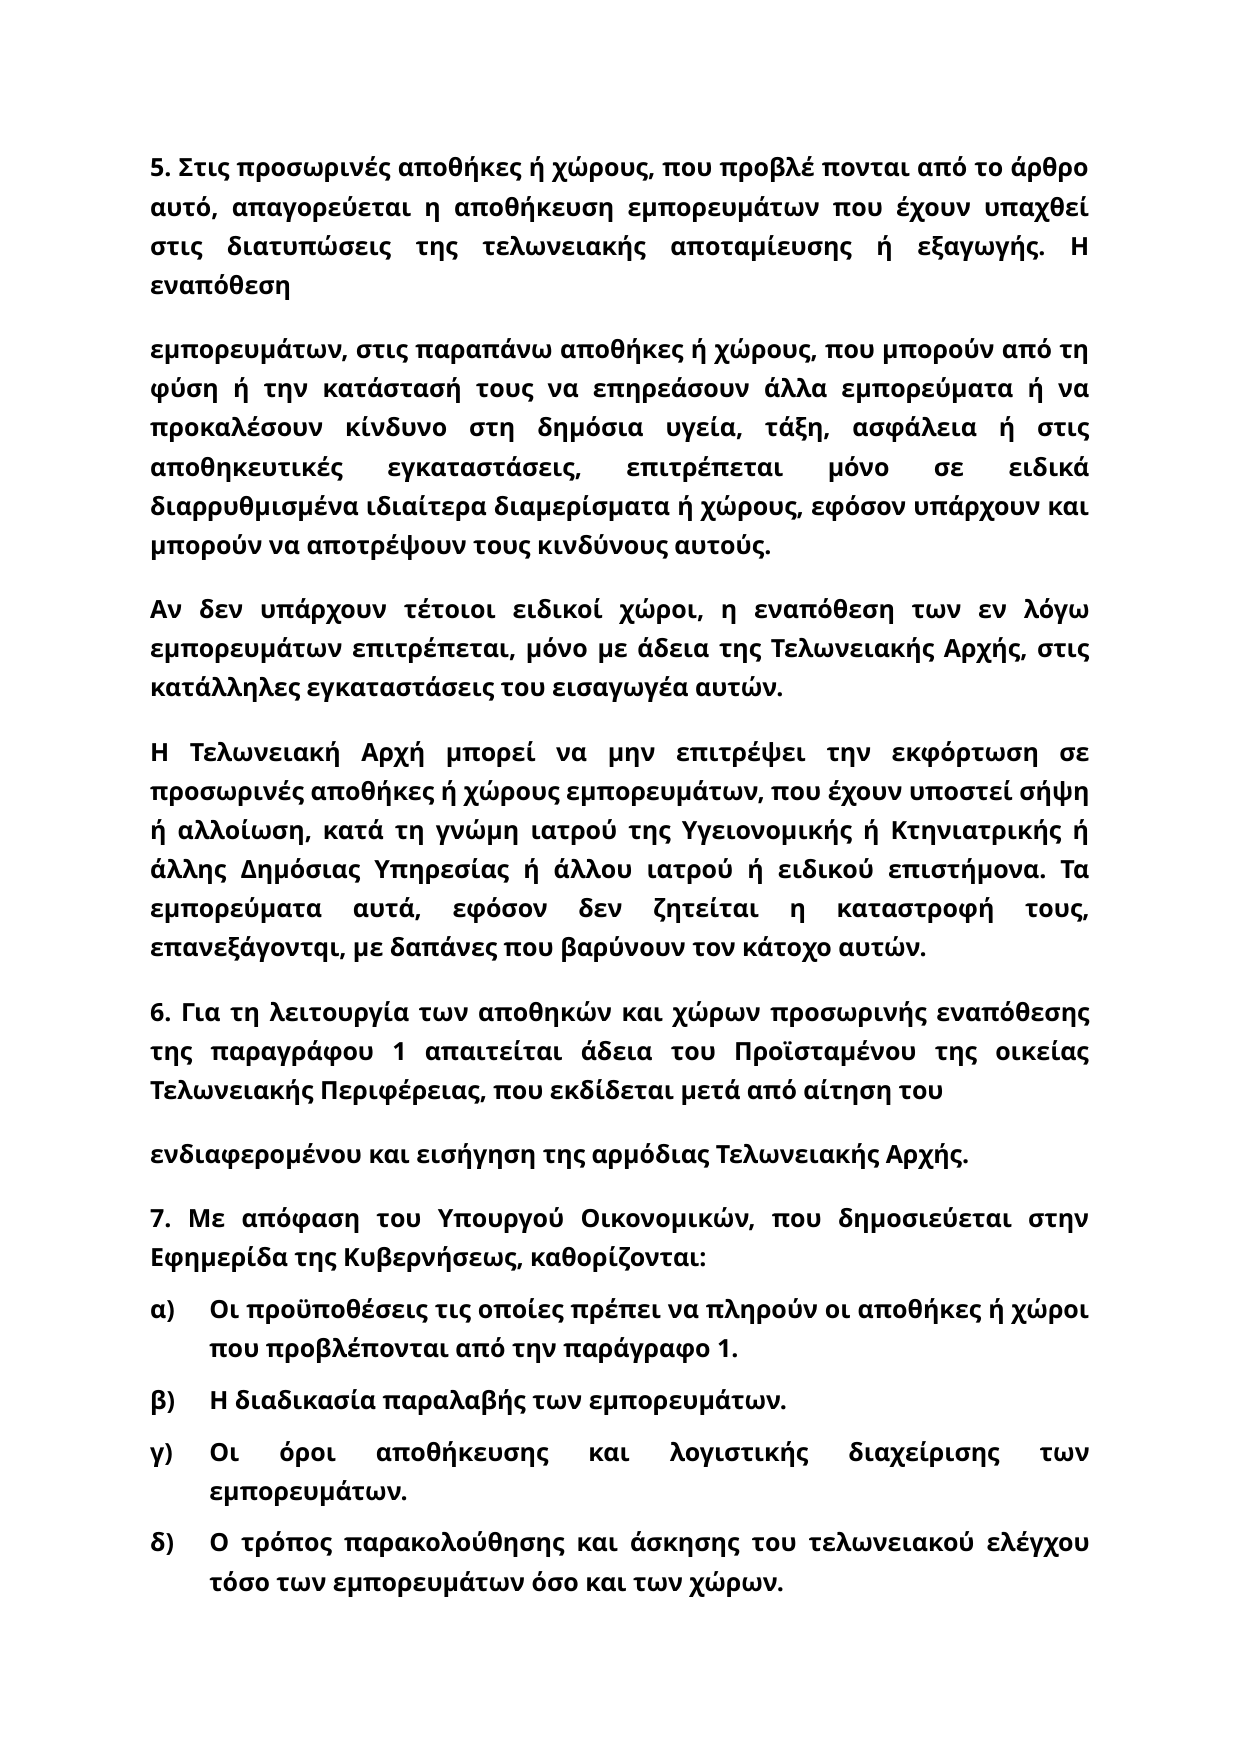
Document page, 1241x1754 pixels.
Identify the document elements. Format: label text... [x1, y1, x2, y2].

text 7. Με απόφαση του Υπουργού Οικονομικών, που δημοσιεύεται στην Εφημερίδα της Κυβερνήσεως, καθορίζονται: [150, 1201, 1090, 1274]
list δ) Ο τρόπος παρακολούθησης και άσκησης του τελωνειακού ελέγχου τόσο των εμπορευμάτων όσο και των χώρων. [150, 1525, 1090, 1598]
text Αν δεν υπάρχουν τέτοιοι ειδικοί χώροι, η εναπόθεση των εν λόγω εμπορευμάτων επιτρέπεται, μόνο με άδεια της Τελωνειακής Αρχής, στις κατάλληλες εγκαταστάσεις του εισαγωγέα αυτών. [150, 592, 1090, 704]
list α) Οι προϋποθέσεις τις οποίες πρέπει να πληρούν οι αποθήκες ή χώροι που προβλέπονται από την παράγραφο 1. [150, 1292, 1090, 1365]
text 6. Για τη λειτουργία των αποθηκών και χώρων προσωρινής εναπόθεσης της παραγράφου 1 απαιτείται άδεια του Προϊσταμένου της οικείας Τελωνειακής Περιφέρειας, που εκδίδεται μετά από αίτηση του [150, 994, 1090, 1107]
list β) Η διαδικασία παραλαβής των εμπορευμάτων. [150, 1382, 1090, 1417]
text ενδιαφερομένου και εισήγηση της αρμόδιας Τελωνειακής Αρχής. [150, 1137, 1090, 1171]
text 5. Στις προσωρινές αποθήκες ή χώρους, που προβλέ πονται από το άρθρο αυτό, απαγορεύεται η αποθήκευση εμπορευμάτων που έχουν υπαχθεί στις διατυπώσεις της τελωνειακής αποταμίευσης ή εξαγωγής. Η εναπόθεση [150, 150, 1090, 302]
text Η Τελωνειακή Αρχή μπορεί να μην επιτρέψει την εκφόρτωση σε προσωρινές αποθήκες ή χώρους εμπορευμάτων, που έχουν υποστεί σήψη ή αλλοίωση, κατά τη γνώμη ιατρού της Υγειονομικής ή Κτηνιατρικής ή άλλης Δημόσιας Υπηρεσίας ή άλλου ιατρού ή ειδικού επιστήμονα. Τα εμπορεύματα αυτά, εφόσον δεν ζητείται η καταστροφή τους, επανεξάγοντqι, με δαπάνες που βαρύνουν τον κάτοχο αυτών. [150, 734, 1090, 964]
text εμπορευμάτων, στις παραπάνω αποθήκες ή χώρους, που μπορούν από τη φύση ή την κατάστασή τους να επηρεάσουν άλλα εμπορεύματα ή να προκαλέσουν κίνδυνο στη δημόσια υγεία, τάξη, ασφάλεια ή στις αποθηκευτικές εγκαταστάσεις, επιτρέπεται μόνο σε ειδικά διαρρυθμισμένα ιδιαίτερα διαμερίσματα ή χώρους, εφόσον υπάρχουν και μπορούν να αποτρέψουν τους κινδύνους αυτούς. [150, 332, 1090, 562]
list γ) Οι όροι αποθήκευσης και λογιστικής διαχείρισης των εμπορευμάτων. [150, 1434, 1090, 1507]
